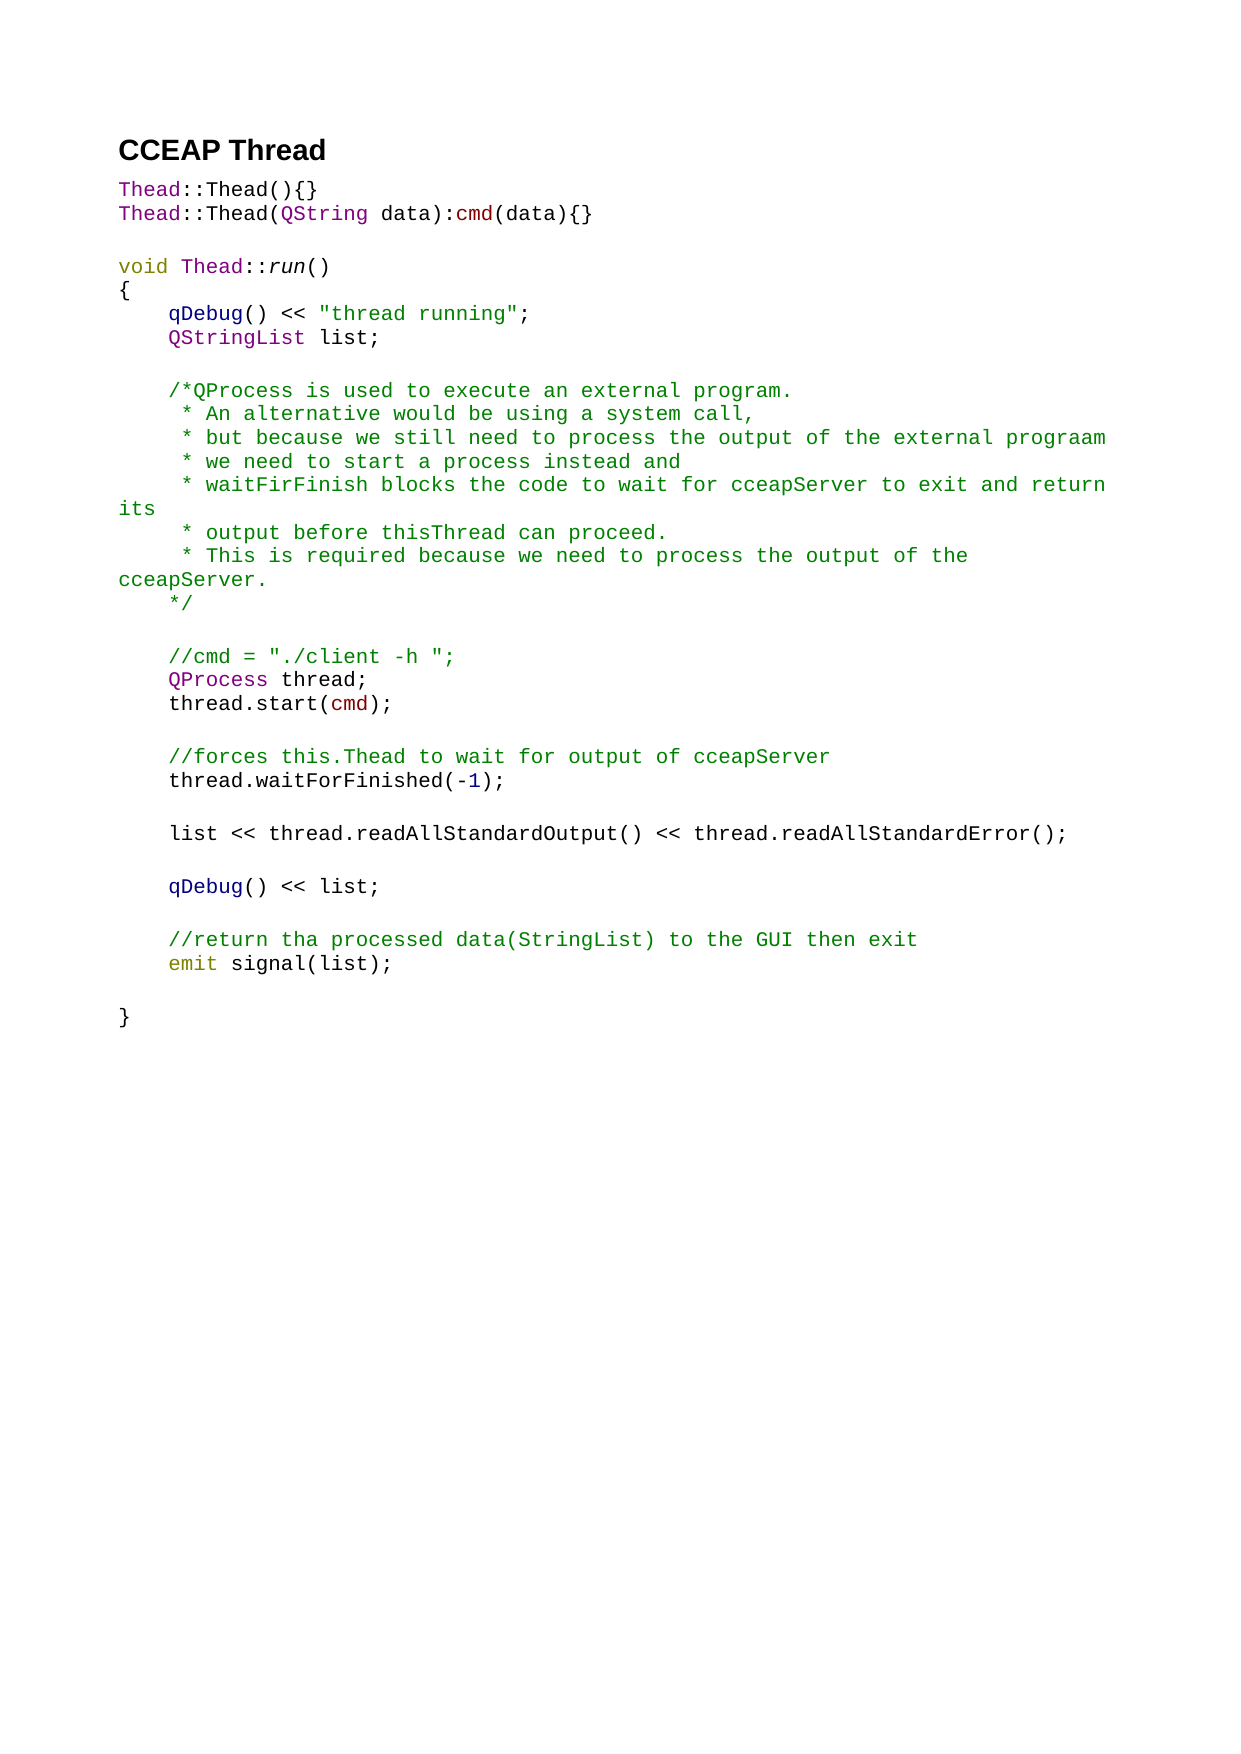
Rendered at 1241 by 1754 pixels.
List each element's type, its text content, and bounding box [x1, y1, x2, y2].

text thread.start(cmd); [118, 693, 1122, 717]
text QStringList list; [118, 327, 1122, 350]
text qDebug() << "thread running"; [118, 303, 1122, 327]
text Thead::Thead(){} [118, 179, 1122, 203]
text void Thead::run() [118, 256, 1122, 279]
text * An alternative would be using a system call, [118, 403, 1122, 427]
subtitle CCEAP Thread [118, 133, 1122, 166]
text * output before thisThread can proceed. [118, 522, 1122, 545]
text * waitFirFinish blocks the code to wait for cceapServer to exit and return its [118, 474, 1122, 522]
text * but because we still need to process the output of the external prograam [118, 427, 1122, 451]
text qDebug() << list; [118, 876, 1122, 900]
text //return tha processed data(StringList) to the GUI then exit [118, 929, 1122, 953]
text * This is required because we need to process the output of the cceapServer. [118, 545, 1122, 593]
text list << thread.readAllStandardOutput() << thread.readAllStandardError(); [118, 823, 1122, 847]
text emit signal(list); [118, 953, 1122, 976]
text /*QProcess is used to execute an external program. [118, 380, 1122, 403]
text * we need to start a process instead and [118, 451, 1122, 474]
text Thead::Thead(QString data):cmd(data){} [118, 203, 1122, 226]
text } [118, 1006, 1122, 1029]
text */ [118, 593, 1122, 616]
text QProcess thread; [118, 669, 1122, 693]
text //forces this.Thead to wait for output of cceapServer [118, 746, 1122, 770]
text { [118, 279, 1122, 303]
text //cmd = "./client -h "; [118, 646, 1122, 669]
text thread.waitForFinished(-1); [118, 770, 1122, 793]
